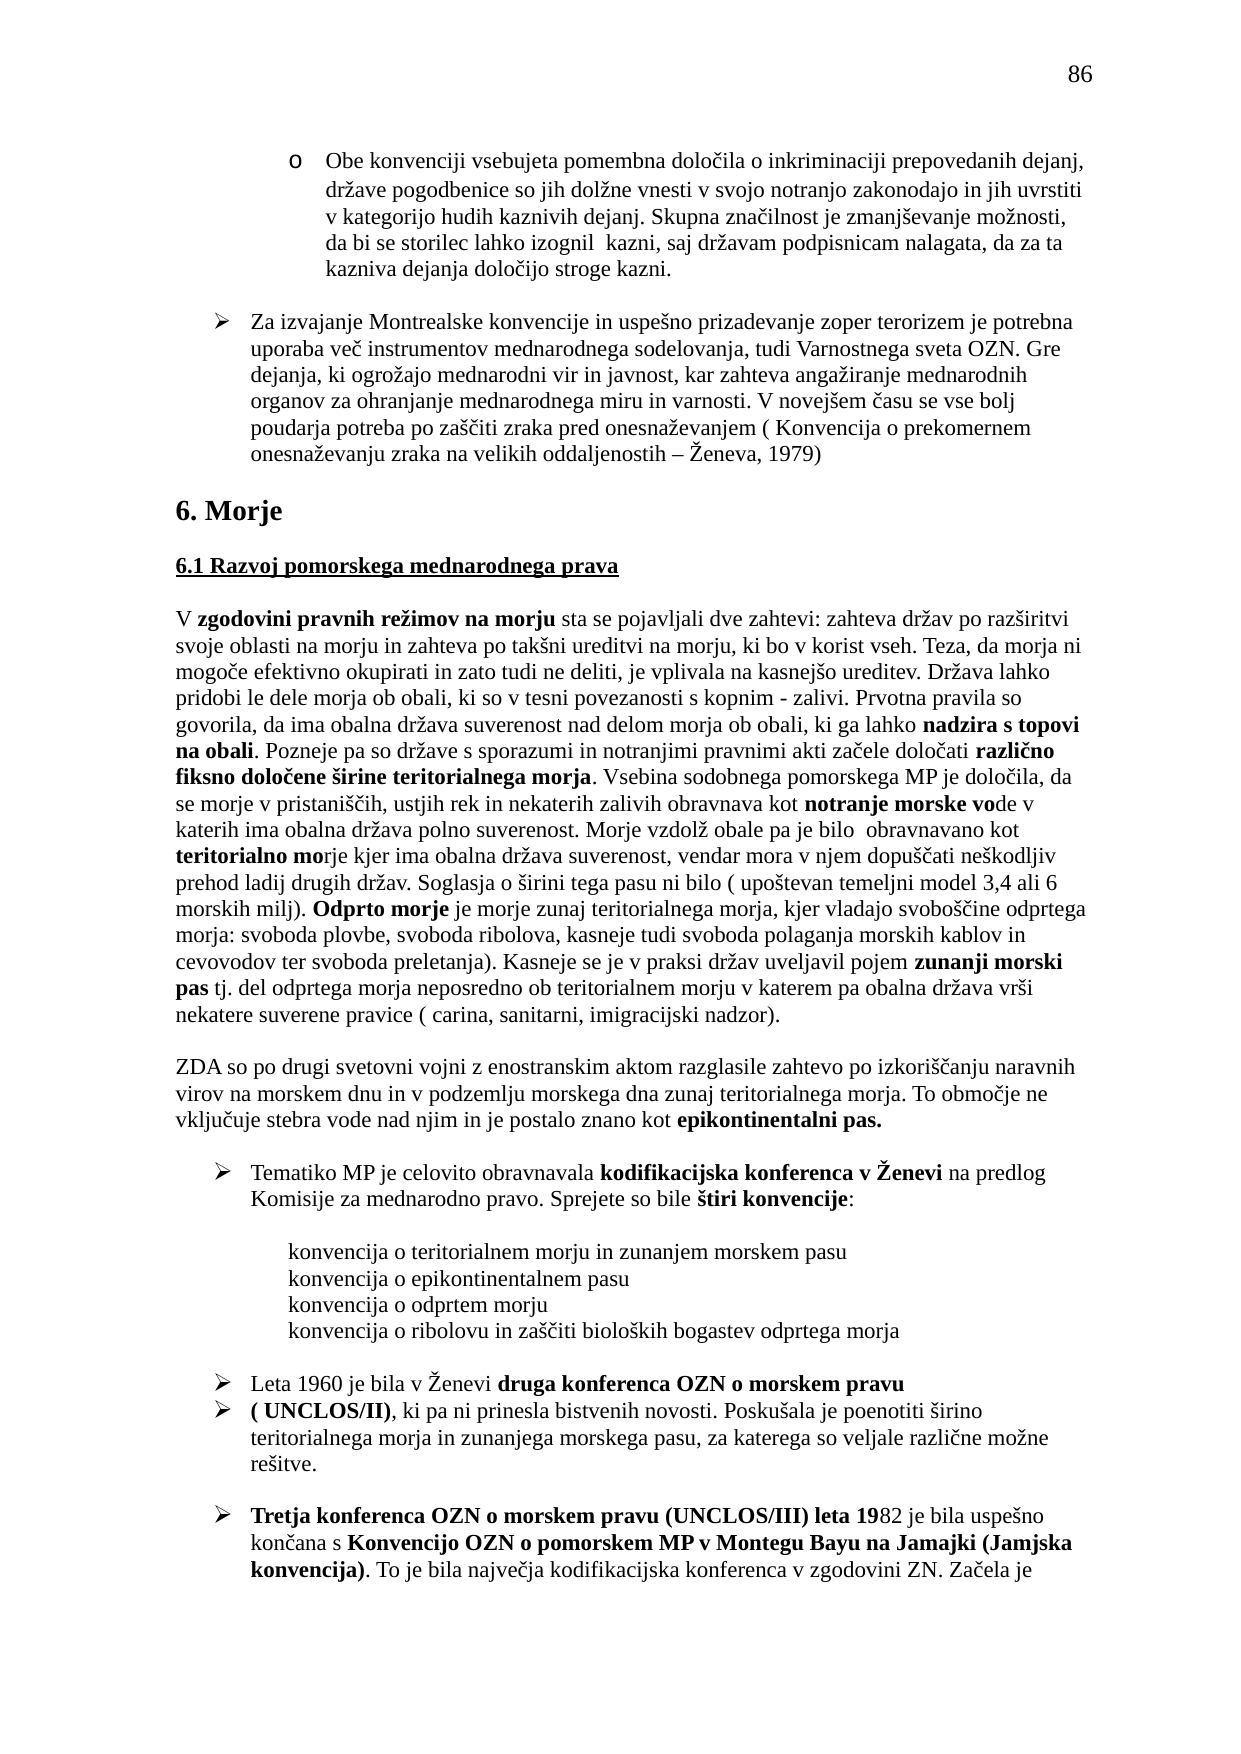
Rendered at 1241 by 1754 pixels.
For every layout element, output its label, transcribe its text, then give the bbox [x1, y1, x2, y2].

text konvencija o ribolovu in zaščiti bioloških bogastev odprtega morja [288, 1317, 1093, 1344]
text konvencija o epikontinentalnem pasu [288, 1264, 1093, 1291]
text ZDA so po drugi svetovni vojni z enostranskim aktom razglasile zahtevo po izkoriščanju naravnih virov na morskem dnu in v podzemlju morskega dna zunaj teritorialnega morja. To območje ne vključuje stebra vode nad njim in je postalo znano kot epikontinentalni pas. [175, 1053, 1093, 1132]
list Tematiko MP je celovito obravnavala kodifikacijska konferenca v Ženevi na predlog Komisije za mednarodno pravo. Sprejete so bile štiri konvencije: [213, 1159, 1093, 1212]
text konvencija o odprtem morju [288, 1291, 1093, 1317]
text 6.1 Razvoj pomorskega mednarodnega prava [175, 553, 1093, 579]
list ( UNCLOS/II), ki pa ni prinesla bistvenih novosti. Poskušala je poenotiti širino teritorialnega morja in zunanjega morskega pasu, za katerega so veljale različne možne rešitve. [213, 1397, 1093, 1476]
list Za izvajanje Montrealske konvencije in uspešno prizadevanje zoper terorizem je potrebna uporaba več instrumentov mednarodnega sodelovanja, tudi Varnostnega sveta OZN. Gre dejanja, ki ogrožajo mednarodni vir in javnost, kar zahteva angažiranje mednarodnih organov za ohranjanje mednarodnega miru in varnosti. V novejšem času se vse bolj poudarja potreba po zaščiti zraka pred onesnaževanjem ( Konvencija o prekomernem onesnaževanju zraka na velikih oddaljenostih – Ženeva, 1979) [213, 308, 1093, 466]
list Leta 1960 je bila v Ženevi druga konferenca OZN o morskem pravu [213, 1370, 1093, 1397]
list Tretja konferenca OZN o morskem pravu (UNCLOS/III) leta 1982 je bila uspešno končana s Konvencijo OZN o pomorskem MP v Montegu Bayu na Jamajki (Jamjska konvencija). To je bila največja kodifikacijska konferenca v zgodovini ZN. Začela je [213, 1503, 1093, 1582]
text konvencija o teritorialnem morju in zunanjem morskem pasu [288, 1238, 1093, 1264]
list Obe konvenciji vsebujeta pomembna določila o inkriminaciji prepovedanih dejanj, države pogodbenice so jih dolžne vnesti v svojo notranjo zakonodajo in jih uvrstiti v kategorijo hudih kaznivih dejanj. Skupna značilnost je zmanjševanje možnosti, da bi se storilec lahko izognil kazni, saj državam podpisnicam nalagata, da za ta kazniva dejanja določijo stroge kazni. [288, 148, 1093, 282]
text 6. Morje [175, 493, 1093, 526]
text V zgodovini pravnih režimov na morju sta se pojavljali dve zahtevi: zahteva držav po razširitvi svoje oblasti na morju in zahteva po takšni ureditvi na morju, ki bo v korist vseh. Teza, da morja ni mogoče efektivno okupirati in zato tudi ne deliti, je vplivala na kasnejšo ureditev. Država lahko pridobi le dele morja ob obali, ki so v tesni povezanosti s kopnim - zalivi. Prvotna pravila so govorila, da ima obalna država suverenost nad delom morja ob obali, ki ga lahko nadzira s topovi na obali. Pozneje pa so države s sporazumi in notranjimi pravnimi akti začele določati različno fiksno določene širine teritorialnega morja. Vsebina sodobnega pomorskega MP je določila, da se morje v pristaniščih, ustjih rek in nekaterih zalivih obravnava kot notranje morske vode v katerih ima obalna država polno suverenost. Morje vzdolž obale pa je bilo obravnavano kot teritorialno morje kjer ima obalna država suverenost, vendar mora v njem dopuščati neškodljiv prehod ladij drugih držav. Soglasja o širini tega pasu ni bilo ( upoštevan temeljni model 3,4 ali 6 morskih milj). Odprto morje je morje zunaj teritorialnega morja, kjer vladajo svoboščine odprtega morja: svoboda plovbe, svoboda ribolova, kasneje tudi svoboda polaganja morskih kablov in cevovodov ter svoboda preletanja). Kasneje se je v praksi držav uveljavil pojem zunanji morski pas tj. del odprtega morja neposredno ob teritorialnem morju v katerem pa obalna država vrši nekatere suverene pravice ( carina, sanitarni, imigracijski nadzor). [175, 605, 1093, 1027]
